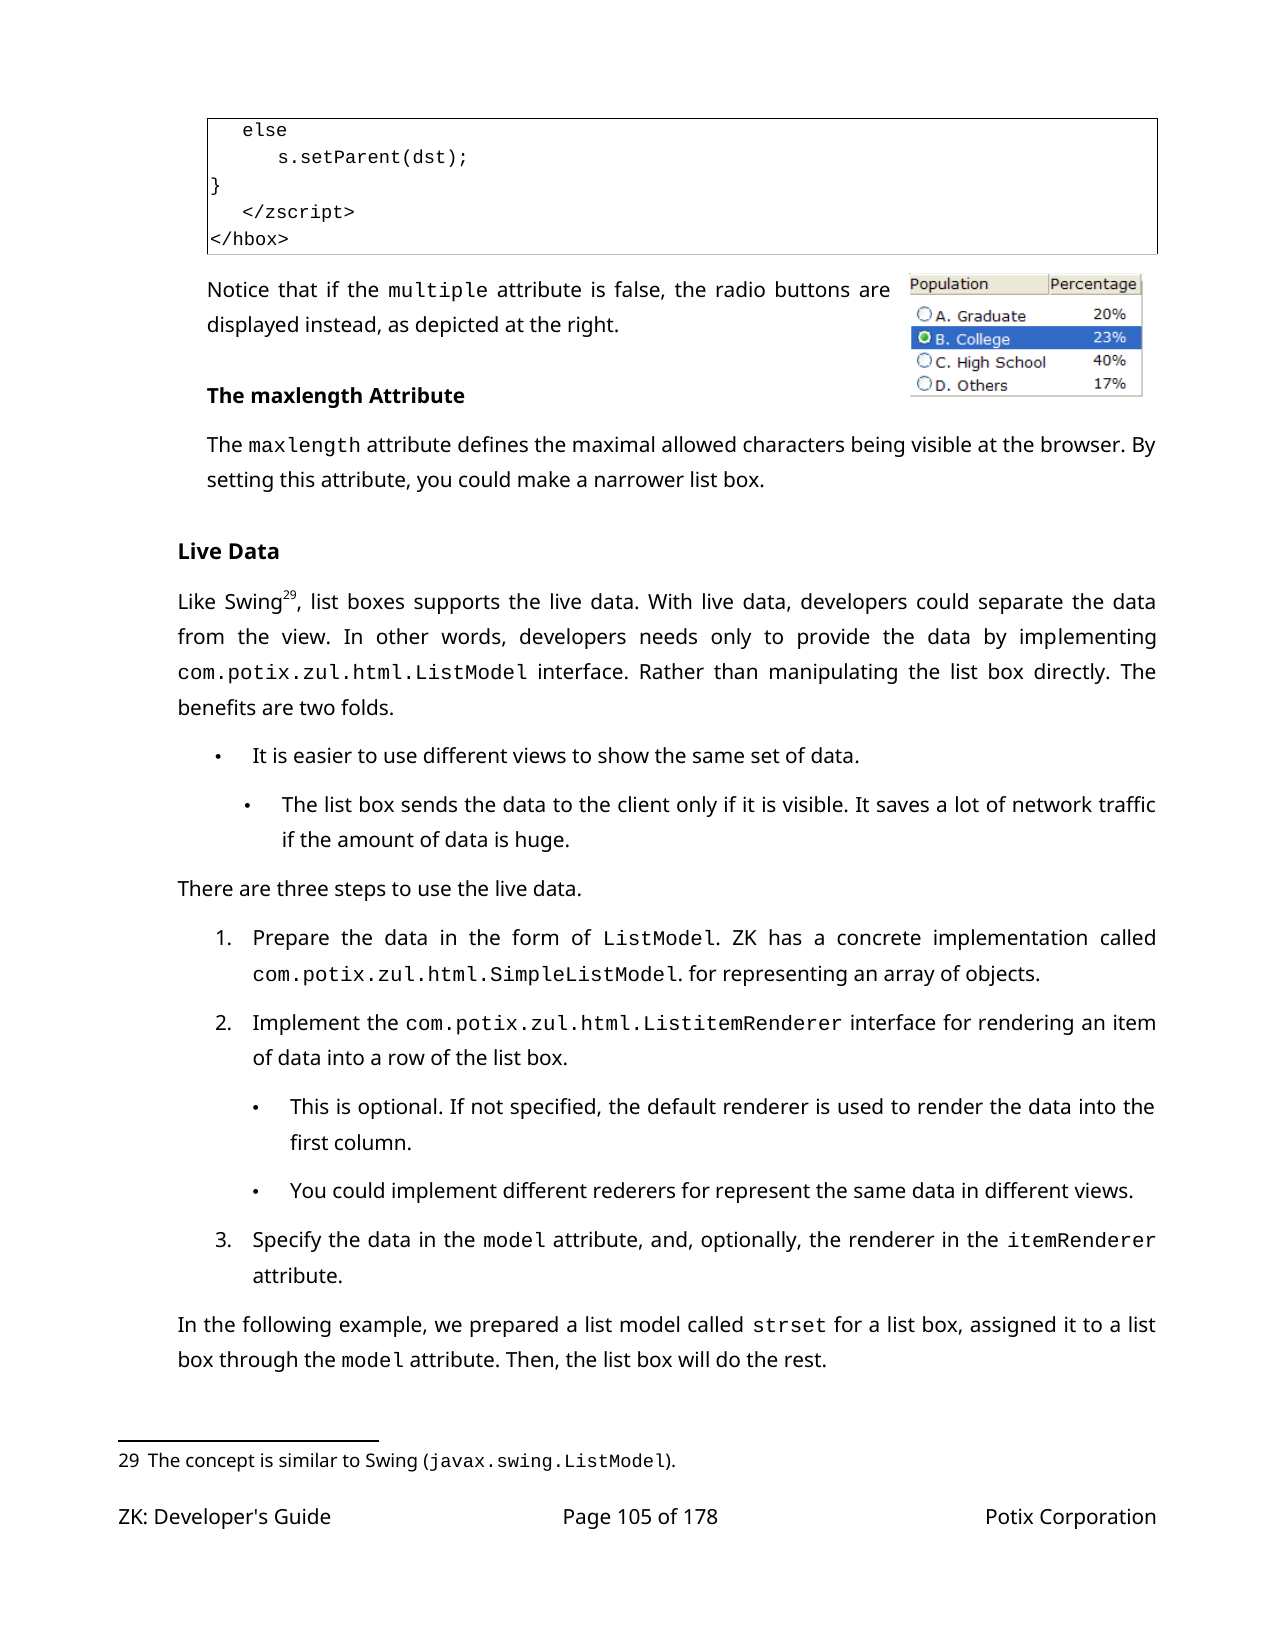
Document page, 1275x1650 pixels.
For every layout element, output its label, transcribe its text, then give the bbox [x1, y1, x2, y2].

subtitle Live Data [177, 536, 1157, 566]
list Specify the data in the model attribute, and, optionally, the renderer in the itemRenderer attribute. [215, 1225, 1157, 1289]
list You could implement different rederers for represent the same data in different views. [252, 1176, 1157, 1205]
list The list box sends the data to the client only if it is visible. It saves a lot of network traffic if the amount of data is huge. [244, 790, 1157, 854]
text In the following example, we prepared a list model called strset for a list box, assigned it to a list box through the model attribute. Then, the list box will do the rest. [177, 1310, 1157, 1374]
text The concept is similar to Swing (javax.swing.ListModel). [118, 1447, 1157, 1473]
list This is optional. If not specified, the default renderer is used to render the data into the first column. [252, 1092, 1157, 1156]
subtitle The maxlength Attribute [207, 381, 1157, 409]
picture [909, 273, 1144, 399]
text else [208, 119, 1157, 142]
text The maxlength attribute defines the maximal allowed characters being visible at the browser. By setting this attribute, you could make a narrower list box. [207, 430, 1157, 494]
text There are three steps to use the live data. [177, 874, 1157, 903]
text </zscript> [208, 200, 1157, 224]
list Implement the com.potix.zul.html.ListitemRenderer interface for rendering an item of data into a row of the list box. [215, 1008, 1157, 1072]
list Prepare the data in the form of ListModel. ZK has a concrete implementation called com.potix.zul.html.SimpleListModel. for representing an array of objects. [215, 923, 1157, 987]
text </hbox> [208, 227, 1157, 254]
list It is easier to use different views to show the same set of data. [215, 742, 1157, 770]
text s.setParent(dst); [208, 145, 1157, 169]
text } [208, 172, 1157, 197]
text Like Swing, list boxes supports the live data. With live data, developers could separate the data from the view. In other words, developers needs only to provide the data by implementing com.potix.zul.html.ListModel interface. Rather than manipulating the list box directly. The benefits are two folds. [177, 587, 1157, 721]
text Notice that if the multiple attribute is false, the radio buttons are displayed instead, as depicted at the right. [207, 275, 909, 338]
